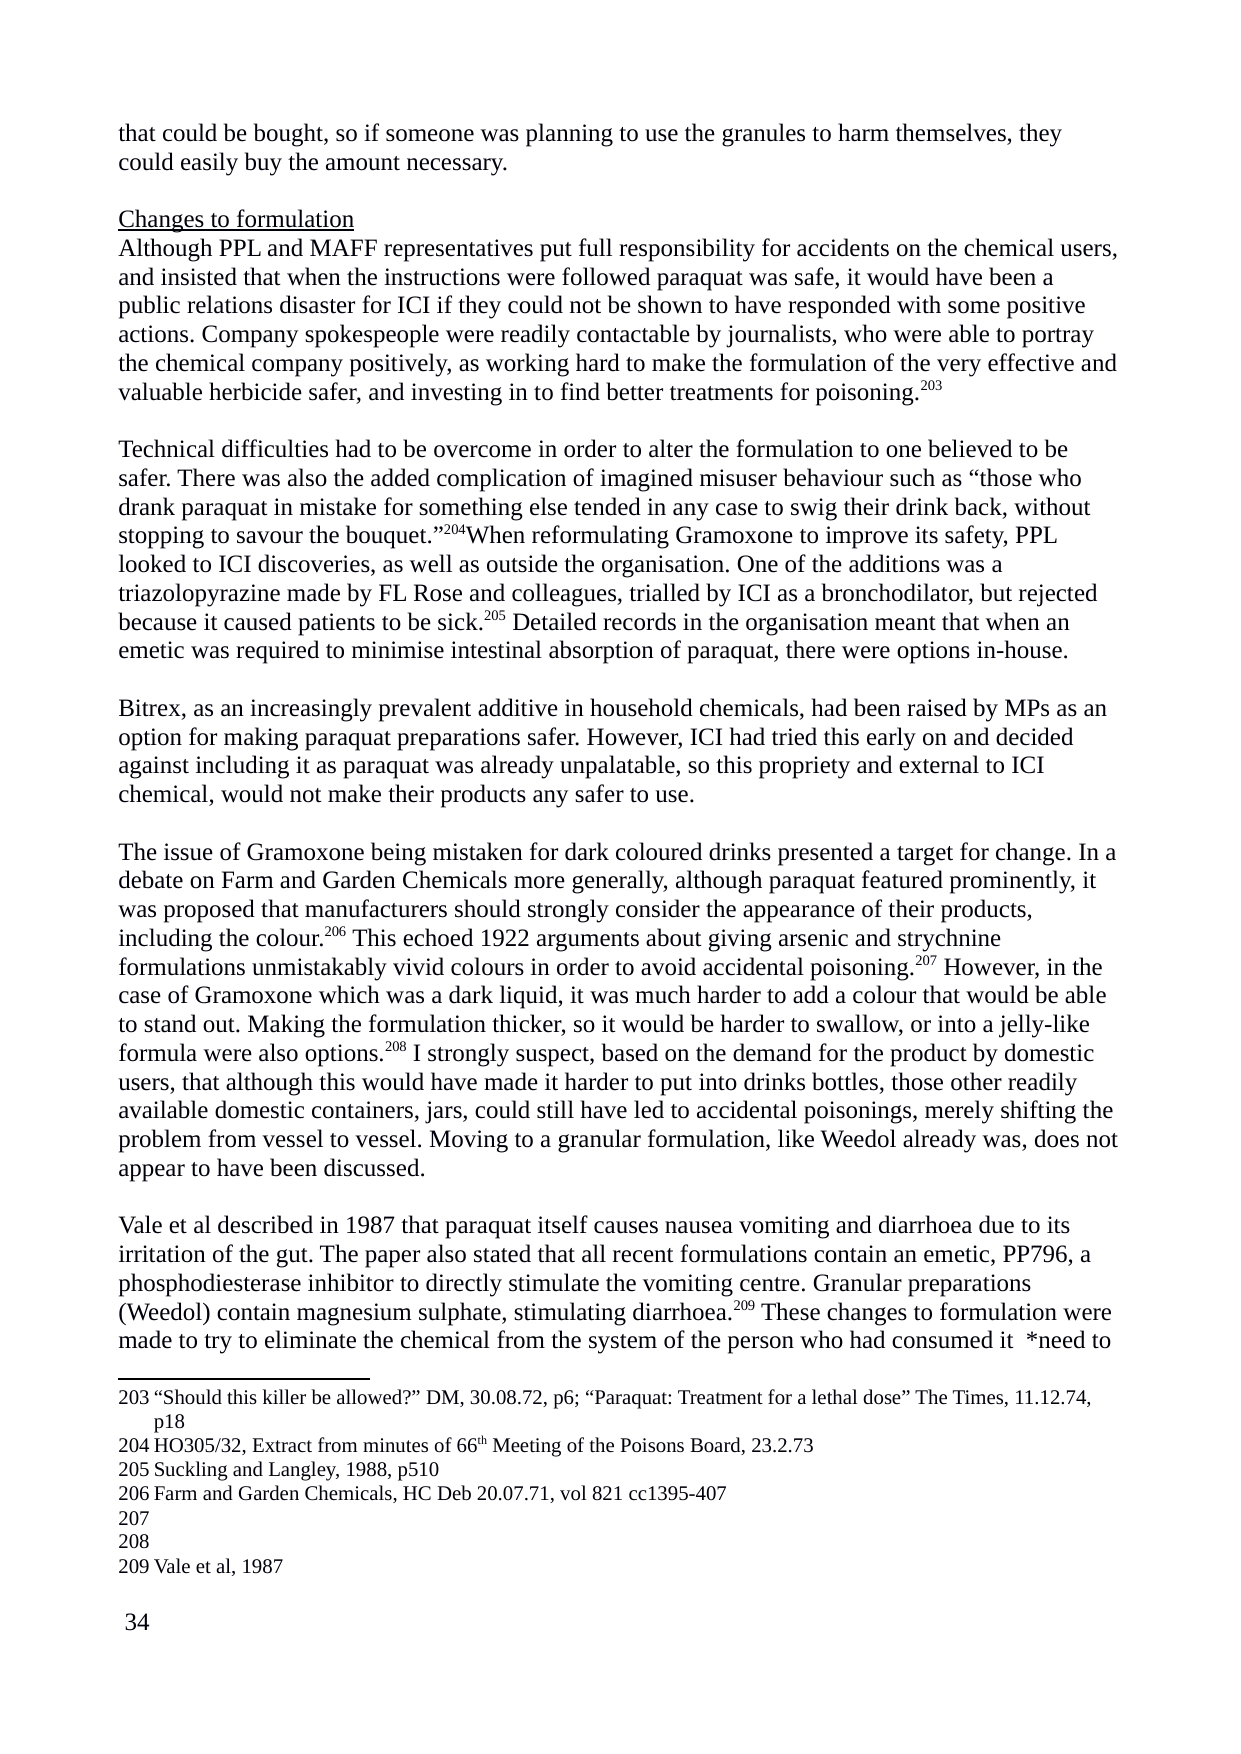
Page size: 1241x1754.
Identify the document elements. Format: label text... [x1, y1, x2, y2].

text Vale et al, 1987 [118, 1553, 1122, 1578]
text “Should this killer be allowed?” DM, 30.08.72, p6; “Paraquat: Treatment for a lethal dose” The Times, 11.12.74, p18 [118, 1385, 1122, 1433]
text Technical difficulties had to be overcome in order to alter the formulation to one believed to be safer. There was also the added complication of imagined misuser behaviour such as “those who drank paraquat in mistake for something else tended in any case to swig their drink back, without stopping to savour the bouquet.”When reformulating Gramoxone to improve its safety, PPL looked to ICI discoveries, as well as outside the organisation. One of the additions was a triazolopyrazine made by FL Rose and colleagues, trialled by ICI as a bronchodilator, but rejected because it caused patients to be sick. Detailed records in the organisation meant that when an emetic was required to minimise intestinal absorption of paraquat, there were options in-house. [118, 434, 1122, 664]
text Bitrex, as an increasingly prevalent additive in household chemicals, had been raised by MPs as an option for making paraquat preparations safer. However, ICI had tried this early on and decided against including it as paraquat was already unpalatable, so this propriety and external to ICI chemical, would not make their products any safer to use. [118, 693, 1122, 808]
text that could be bought, so if someone was planning to use the granules to harm themselves, they could easily buy the amount necessary. [118, 118, 1122, 176]
text Farm and Garden Chemicals, HC Deb 20.07.71, vol 821 cc1395-407 [118, 1481, 1122, 1505]
text Changes to formulation [118, 204, 1122, 233]
text Although PPL and MAFF representatives put full responsibility for accidents on the chemical users, and insisted that when the instructions were followed paraquat was safe, it would have been a public relations disaster for ICI if they could not be shown to have responded with some positive actions. Company spokespeople were readily contactable by journalists, who were able to portray the chemical company positively, as working hard to make the formulation of the very effective and valuable herbicide safer, and investing in to find better treatments for poisoning. [118, 233, 1122, 406]
text Suckling and Langley, 1988, p510 [118, 1457, 1122, 1481]
text HO305/32, Extract from minutes of 66th Meeting of the Poisons Board, 23.2.73 [118, 1433, 1122, 1457]
text Vale et al described in 1987 that paraquat itself causes nausea vomiting and diarrhoea due to its irritation of the gut. The paper also stated that all recent formulations contain an emetic, PP796, a phosphodiesterase inhibitor to directly stimulate the vomiting centre. Granular preparations (Weedol) contain magnesium sulphate, stimulating diarrhoea. These changes to formulation were made to try to eliminate the chemical from the system of the person who had consumed it *need to [118, 1211, 1122, 1354]
text The issue of Gramoxone being mistaken for dark coloured drinks presented a target for change. In a debate on Farm and Garden Chemicals more generally, although paraquat featured prominently, it was proposed that manufacturers should strongly consider the appearance of their products, including the colour. This echoed 1922 arguments about giving arsenic and strychnine formulations unmistakably vivid colours in order to avoid accidental poisoning. However, in the case of Gramoxone which was a dark liquid, it was much harder to add a colour that would be able to stand out. Making the formulation thicker, so it would be harder to swallow, or into a jelly-like formula were also options. I strongly suspect, based on the demand for the product by domestic users, that although this would have made it harder to put into drinks bottles, those other readily available domestic containers, jars, could still have led to accidental poisonings, merely shifting the problem from vessel to vessel. Moving to a granular formulation, like Weedol already was, does not appear to have been discussed. [118, 837, 1122, 1182]
